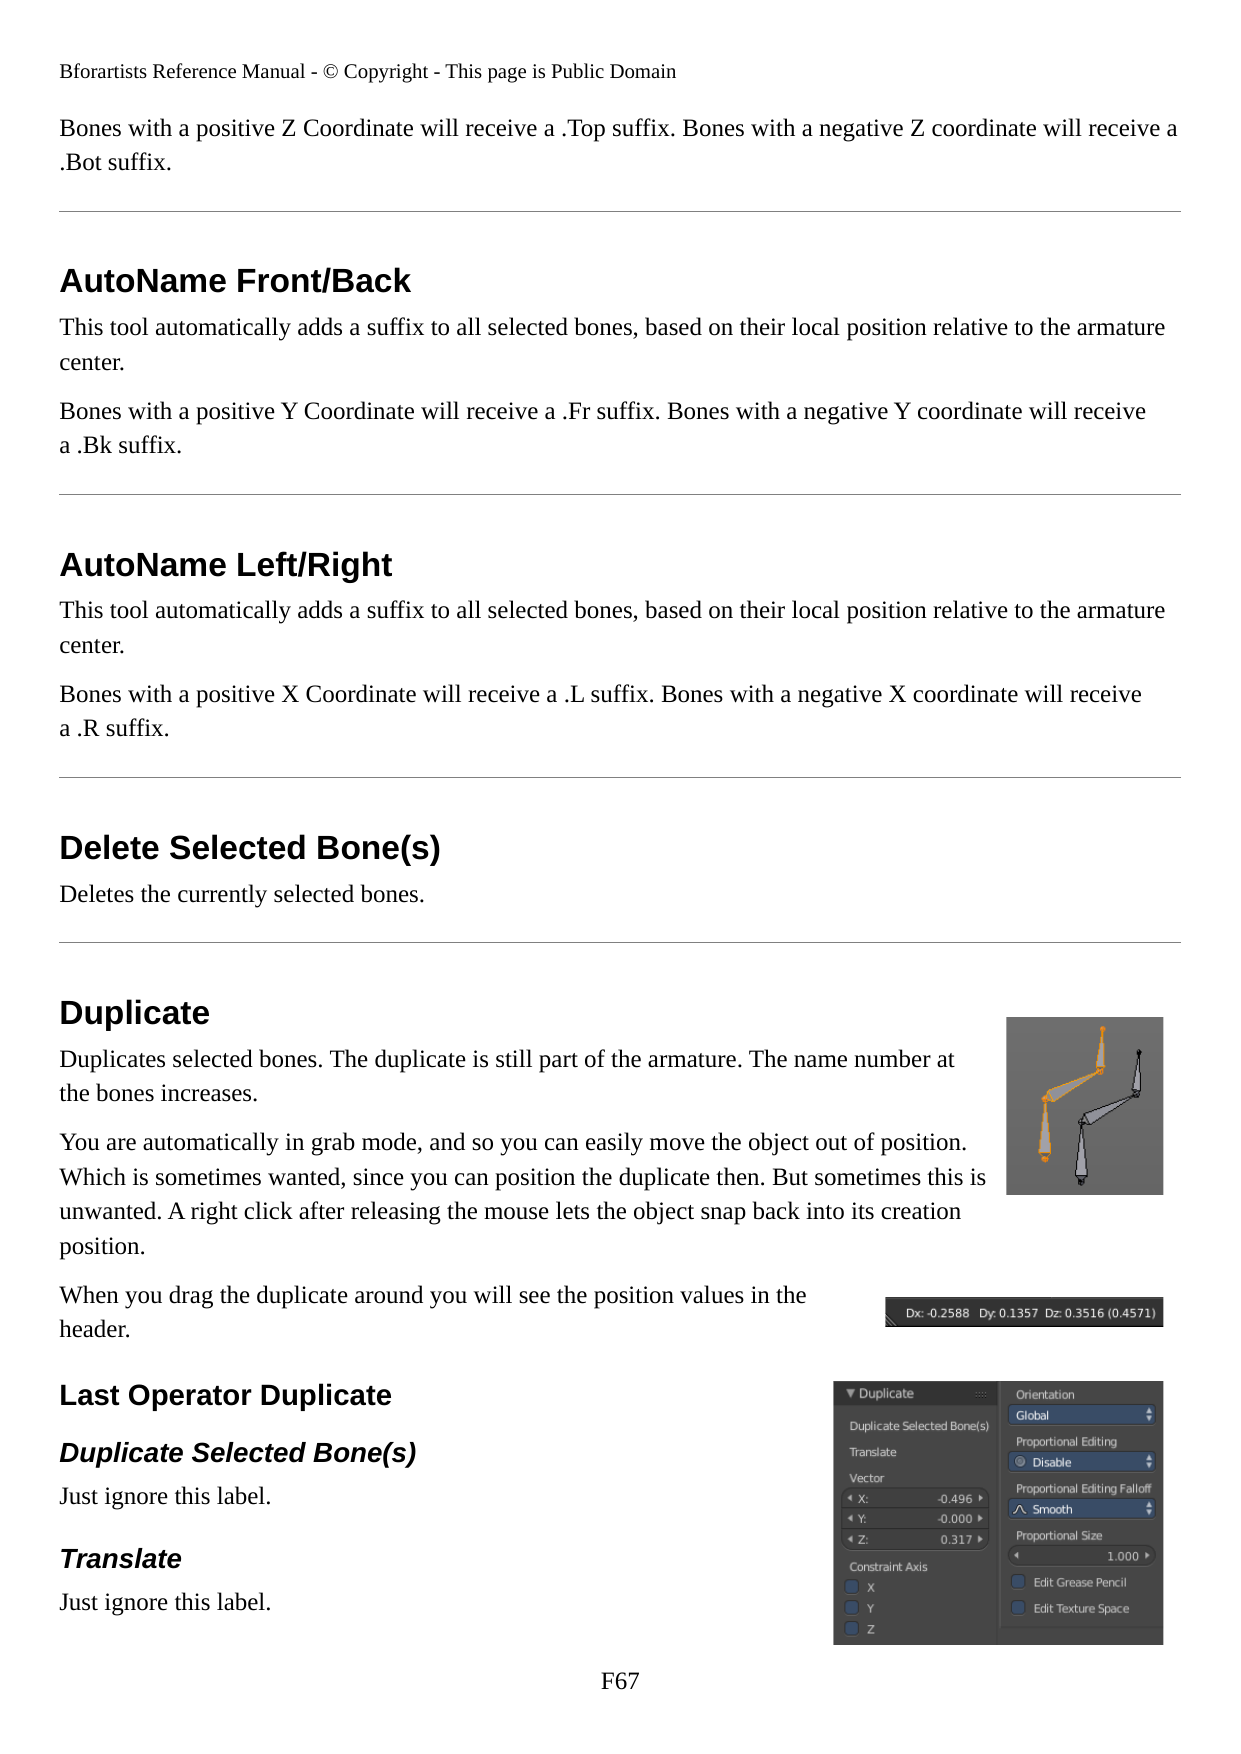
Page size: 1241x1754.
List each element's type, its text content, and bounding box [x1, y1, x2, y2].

text [1164, 1587, 1181, 1616]
text When you drag the duplicate around you will see the position values in the header. [59, 1280, 1181, 1343]
text This tool automatically adds a suffix to all selected bones, based on their local position relative to the armature center. [59, 596, 1181, 659]
text Just ignore this label. [59, 1481, 833, 1510]
text This tool automatically adds a suffix to all selected bones, based on their local position relative to the armature center. [59, 312, 1181, 376]
subtitle Duplicate [59, 993, 1181, 1031]
picture [1006, 1017, 1164, 1195]
text Bones with a positive Z Coordinate will receive a .Top suffix. Bones with a negative Z coordinate will receive a .Bot suffix. [59, 113, 1181, 176]
subtitle Duplicate Selected Bone(s) [59, 1437, 833, 1469]
subtitle AutoName Front/Back [59, 261, 1181, 300]
text Bones with a positive Y Coordinate will receive a .Fr suffix. Bones with a negative Y coordinate will receive a .Bk suffix. [59, 396, 1181, 459]
picture [885, 1297, 1164, 1327]
text You are automatically in grab mode, and so you can easily move the object out of position. Which is sometimes wanted, since you can position the duplicate then. But sometimes this is unwanted. A right click after releasing the mouse lets the object snap back into its creation position. [59, 1127, 1181, 1260]
text Bones with a positive X Coordinate will receive a .L suffix. Bones with a negative X coordinate will receive a .R suffix. [59, 679, 1181, 742]
subtitle Delete Selected Bone(s) [59, 828, 1181, 866]
subtitle Last Operator Duplicate [59, 1378, 1181, 1412]
picture [833, 1381, 1164, 1645]
subtitle Translate [59, 1543, 833, 1575]
text Deletes the currently selected bones. [59, 879, 1181, 907]
text Duplicates selected bones. The duplicate is still part of the armature. The name number at the bones increases. [59, 1044, 1006, 1107]
subtitle [1164, 1437, 1181, 1469]
subtitle AutoName Left/Right [59, 544, 1181, 583]
subtitle [1164, 1543, 1181, 1575]
text [1164, 1481, 1181, 1510]
text Just ignore this label. [59, 1587, 833, 1616]
